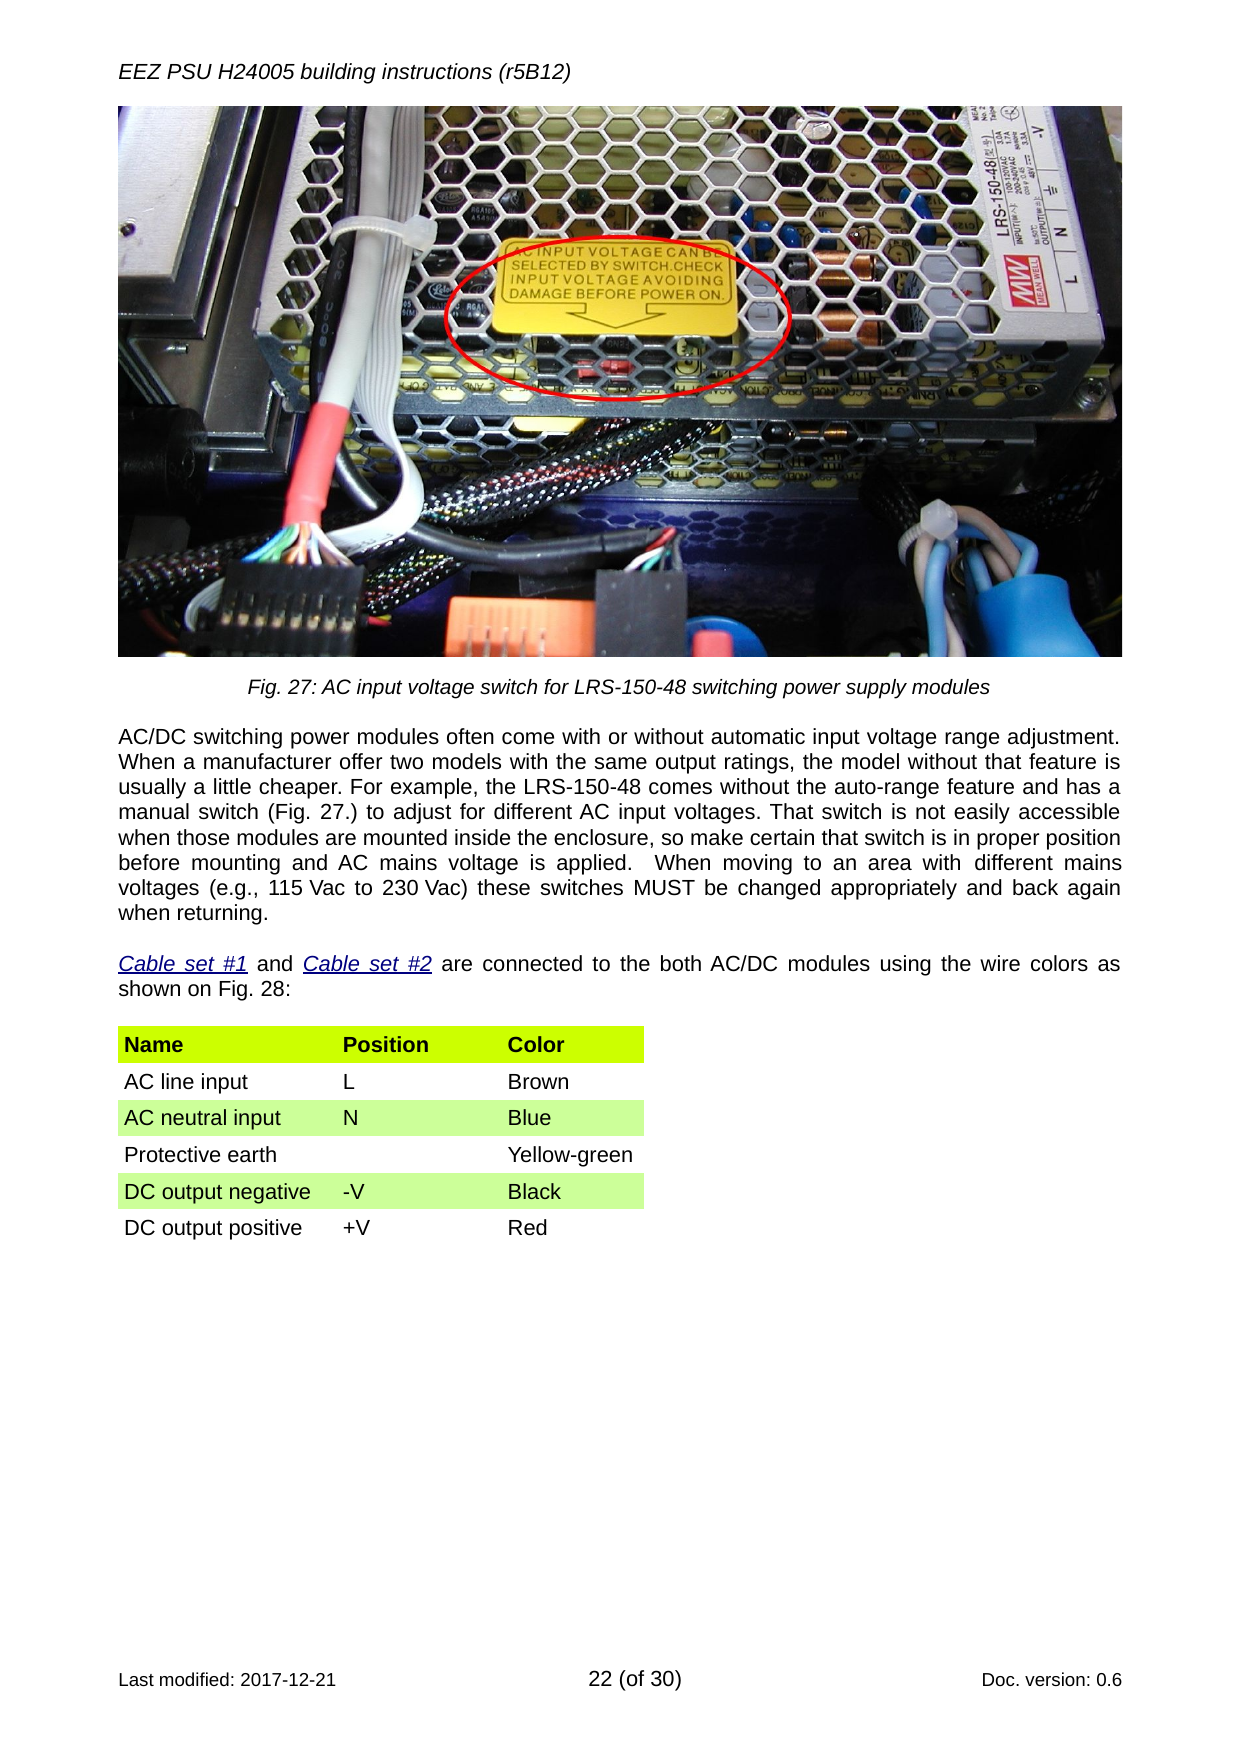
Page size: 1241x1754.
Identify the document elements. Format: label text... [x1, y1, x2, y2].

table_header Name [118, 1026, 337, 1063]
table_cell N [337, 1100, 502, 1136]
table_cell [337, 1136, 502, 1173]
table_cell Yellow-green [502, 1136, 644, 1173]
table_cell AC line input [118, 1063, 337, 1099]
table_cell DC output negative [118, 1173, 337, 1209]
table_cell -V [337, 1173, 502, 1209]
table_cell DC output positive [118, 1210, 337, 1246]
table_cell Protective earth [118, 1136, 337, 1173]
table_cell Black [502, 1173, 644, 1209]
table_cell Blue [502, 1100, 644, 1136]
text Fig. 27: AC input voltage switch for LRS-150-48 switching power supply modules [118, 657, 1122, 698]
table_cell AC neutral input [118, 1100, 337, 1136]
table_header Position [337, 1026, 502, 1063]
table_cell L [337, 1063, 502, 1099]
picture [118, 106, 1123, 657]
text AC/DC switching power modules often come with or without automatic input voltage range adjustment. When a manufacturer offer two models with the same output ratings, the model without that feature is usually a little cheaper. For example, the LRS-150-48 comes without the auto-range feature and has a manual switch (Fig. 27.) to adjust for different AC input voltages. That switch is not easily accessible when those modules are mounted inside the enclosure, so make certain that switch is in proper position before mounting and AC mains voltage is applied. When moving to an area with different mains voltages (e.g., 115 Vac to 230 Vac) these switches MUST be changed appropriately and back again when returning. [118, 724, 1122, 925]
text Cable set #1 and Cable set #2 are connected to the both AC/DC modules using the wire colors as shown on Fig. 28: [118, 951, 1122, 1001]
table_header Color [502, 1026, 644, 1063]
table_cell Brown [502, 1063, 644, 1099]
table_cell Red [502, 1210, 644, 1246]
table_cell +V [337, 1210, 502, 1246]
